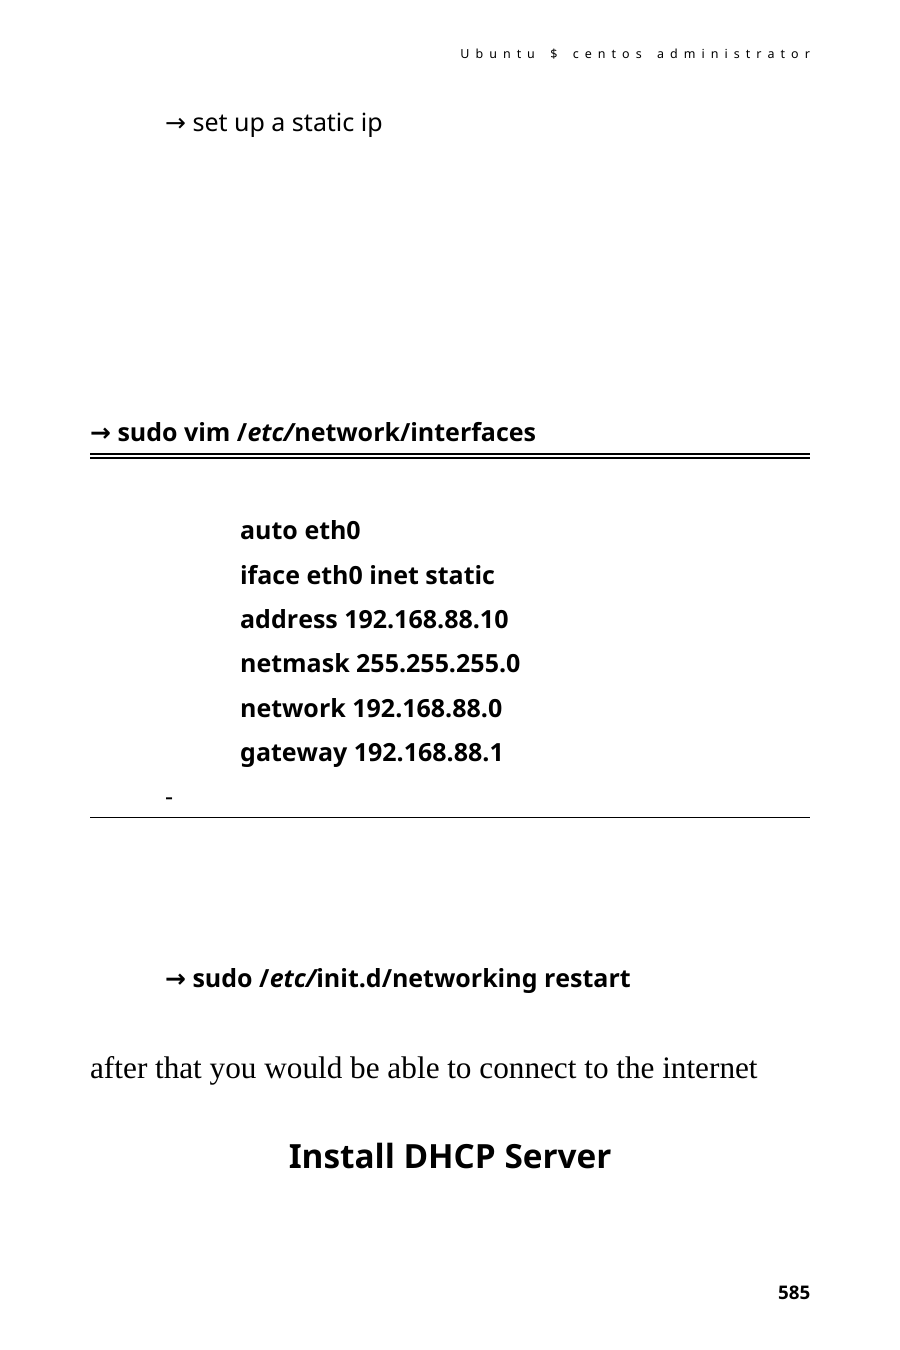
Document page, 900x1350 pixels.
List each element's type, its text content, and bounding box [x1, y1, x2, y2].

text after that you would be able to connect to the internet [90, 1049, 810, 1085]
text Install DHCP Server [90, 1133, 810, 1178]
text → set up a static ip [90, 105, 810, 139]
text → sudo vim /etc/network/interfaces [90, 415, 810, 453]
text netmask 255.255.255.0 [90, 646, 810, 680]
text → sudo /etc/init.d/networking restart [90, 960, 810, 994]
text auto eth0 [90, 513, 810, 547]
text gateway 192.168.88.1 [90, 734, 810, 768]
text address 192.168.88.10 [90, 602, 810, 636]
text network 192.168.88.0 [90, 690, 810, 724]
text iface eth0 inet static [90, 557, 810, 591]
text - [90, 779, 810, 817]
